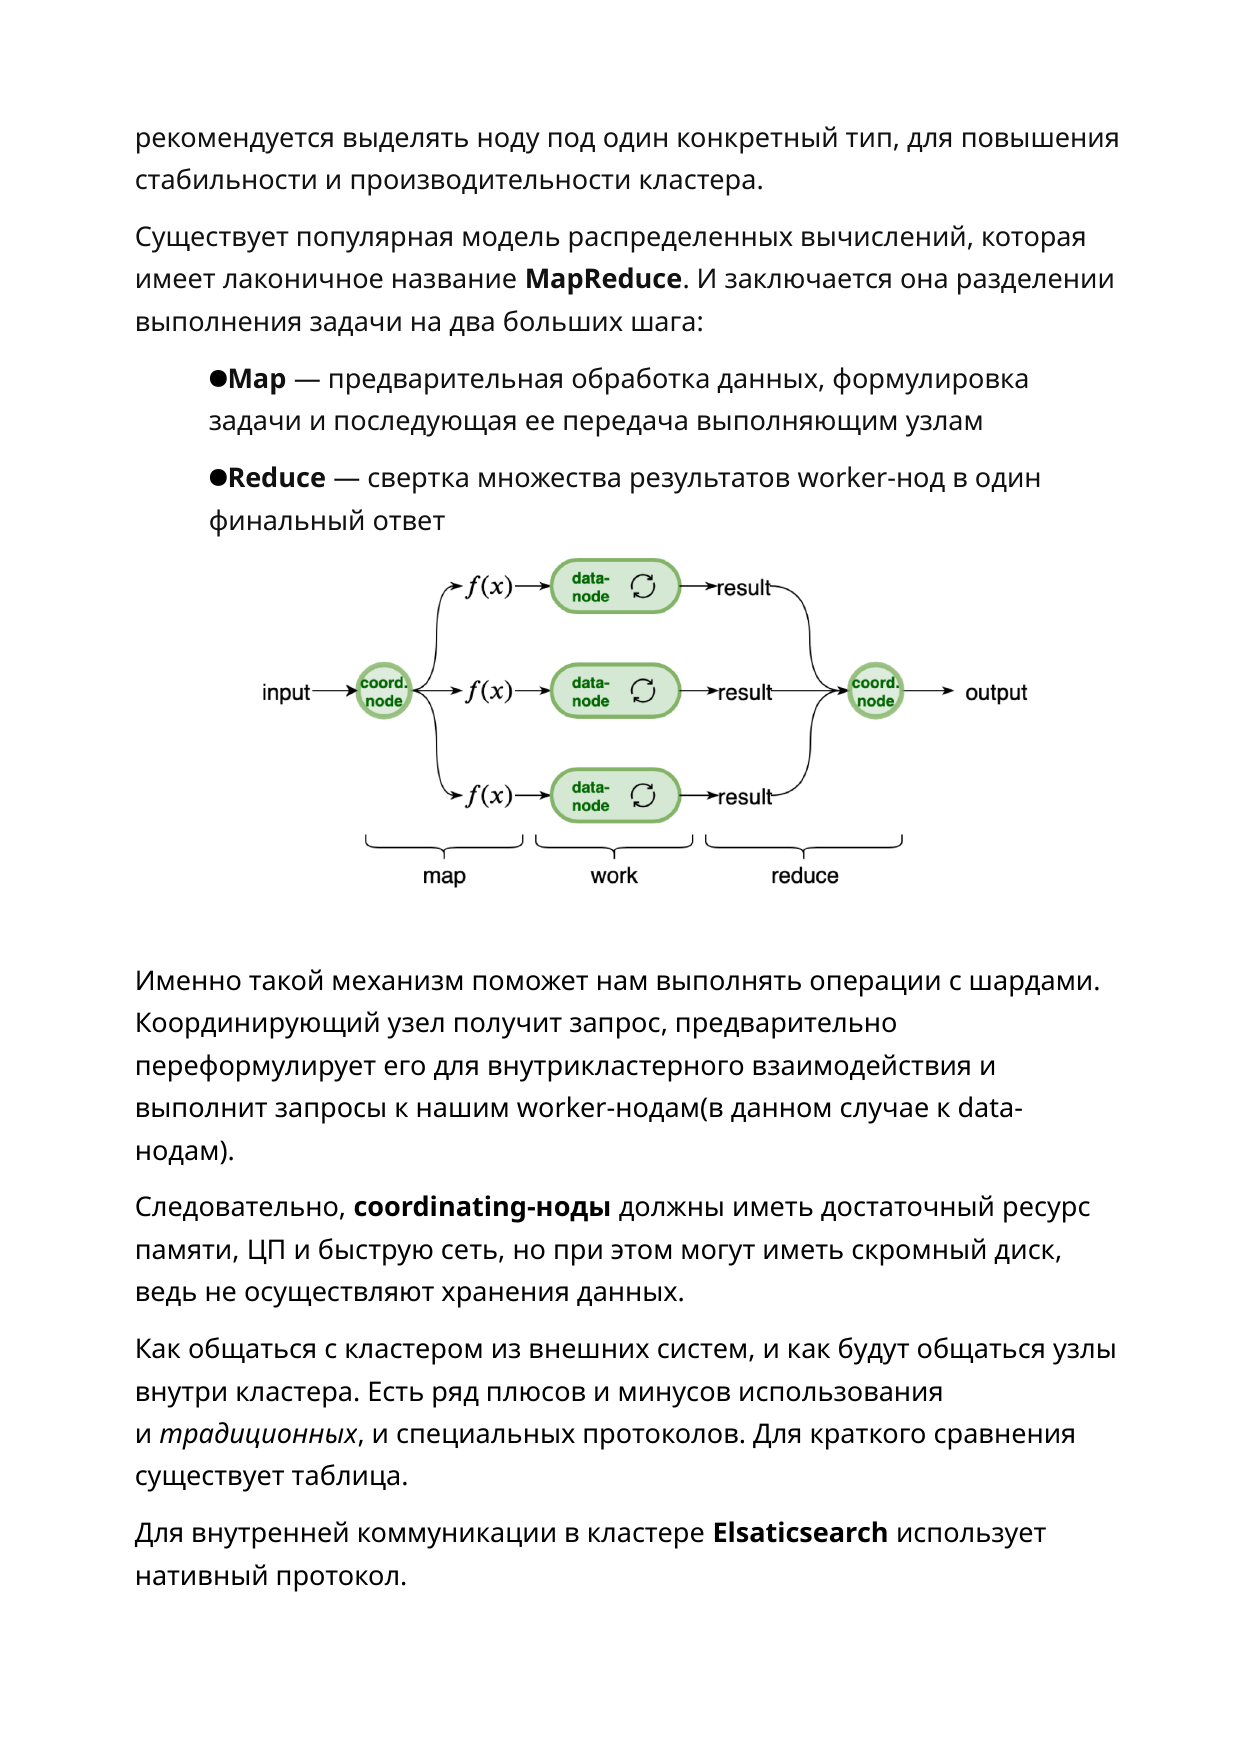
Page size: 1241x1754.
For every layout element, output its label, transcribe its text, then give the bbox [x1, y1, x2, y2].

text Существует популярная модель распределенных вычислений, которая имеет лаконичное название MapReduce. И заключается она разделении выполнения задачи на два больших шага: [134, 217, 1121, 339]
text Следовательно, coordinating-ноды должны иметь достаточный ресурс памяти, ЦП и быструю сеть, но при этом могут иметь скромный диск, ведь не осуществляют хранения данных. [134, 1188, 1121, 1309]
list Map — предварительная обработка данных, формулировка задачи и последующая ее передача выполняющим узлам [134, 359, 1121, 438]
text Для внутренней коммуникации в кластере Elsaticsearch использует нативный протокол. [134, 1514, 1121, 1593]
text рекомендуется выделять ноду под один конкретный тип, для повышения стабильности и производительности кластера. [134, 118, 1121, 197]
list Reduce — свертка множества результатов worker-нод в один финальный ответ [134, 459, 1121, 538]
picture [227, 558, 1029, 899]
text Как общаться с кластером из внешних систем, и как будут общаться узлы внутри кластера. Есть ряд плюсов и минусов использования и традиционных, и специальных протоколов. Для краткого сравнения существует таблица. [134, 1330, 1121, 1494]
text Именно такой механизм поможет нам выполнять операции с шардами. Координирующий узел получит запрос, предварительно переформулирует его для внутрикластерного взаимодействия и выполнит запросы к нашим worker-нодам(в данном случае к data-нодам). [134, 961, 1121, 1168]
